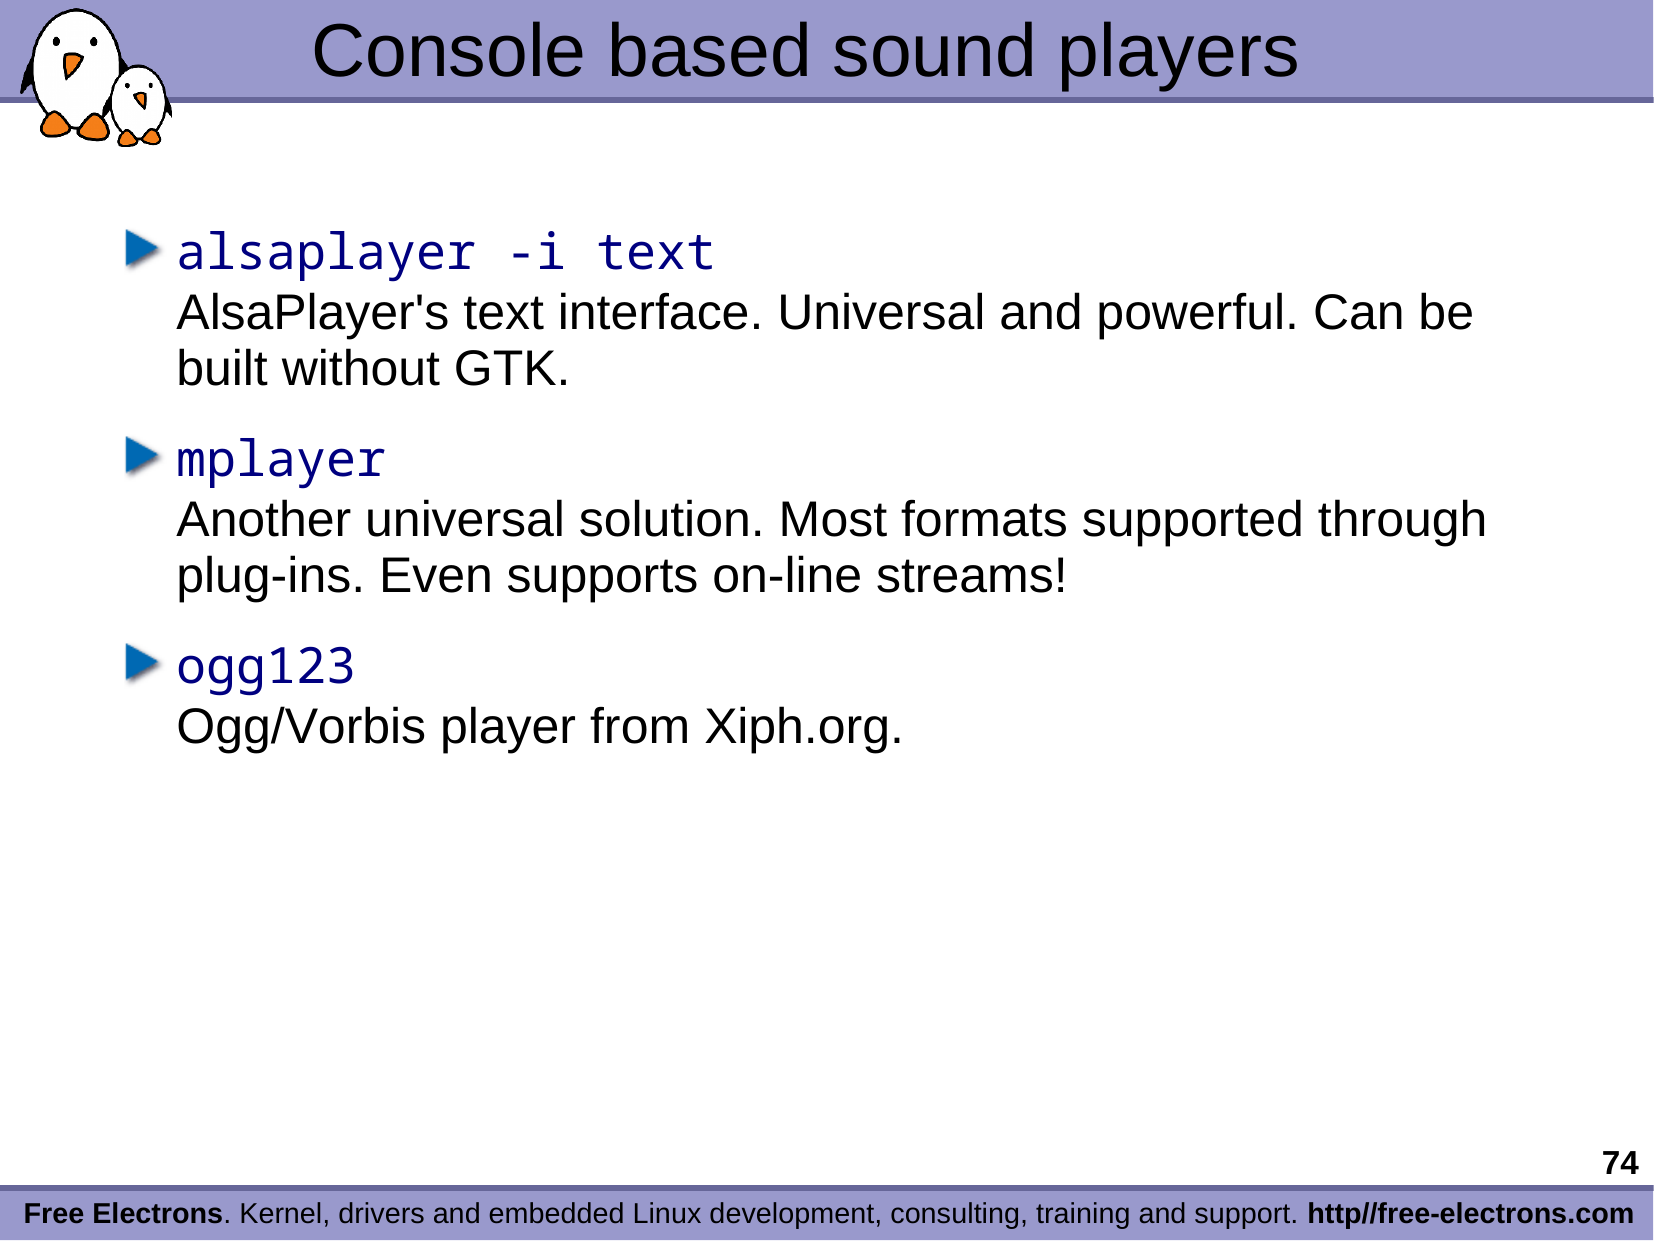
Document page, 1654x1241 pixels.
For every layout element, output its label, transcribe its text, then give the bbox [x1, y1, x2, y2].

title Console based sound players [60, 0, 1551, 101]
picture [20, 8, 172, 147]
list alsaplayer -i text AlsaPlayer's text interface. Universal and powerful. Can be built without GTK. mplayer Another universal solution. Most formats supported through plug-ins. Even supports on-line streams! ogg123 Ogg/Vorbis player from Xiph.org. [105, 216, 1518, 755]
